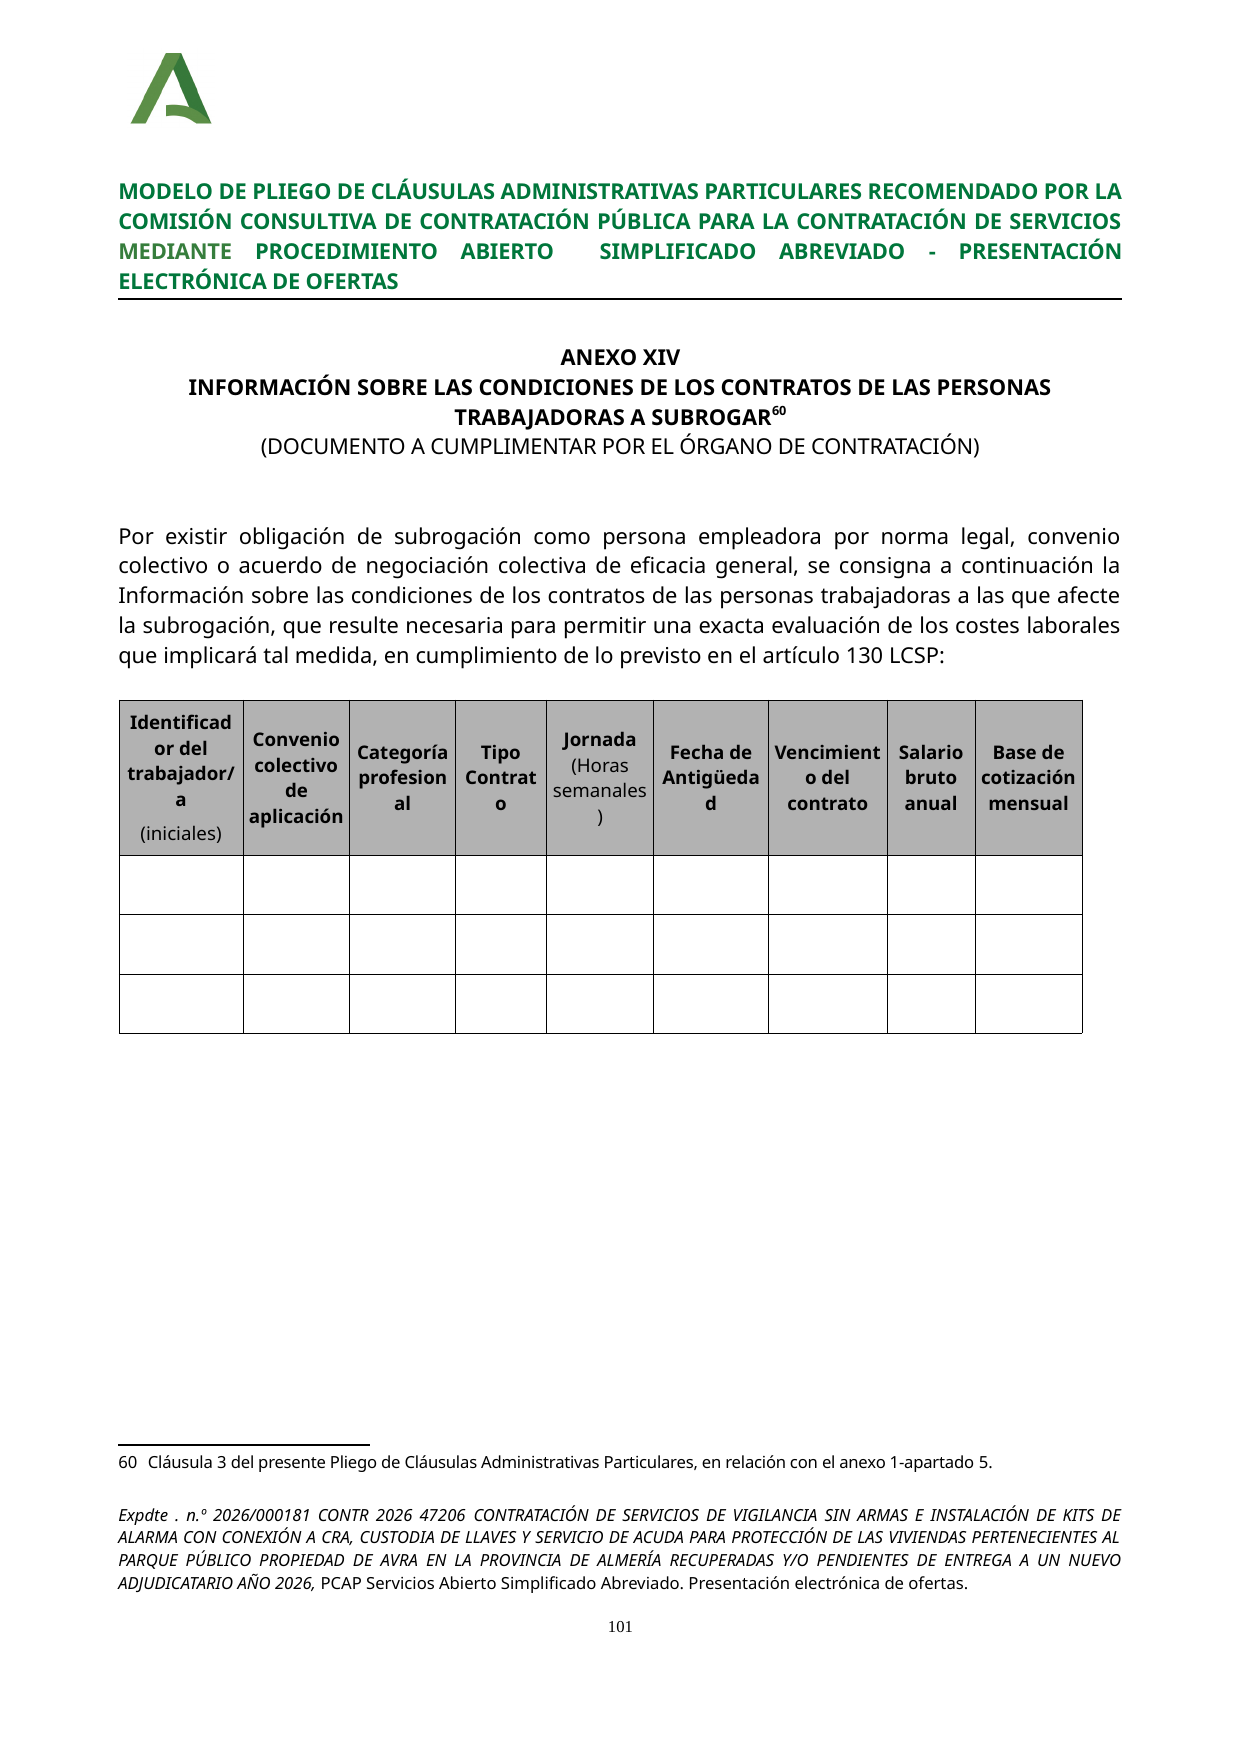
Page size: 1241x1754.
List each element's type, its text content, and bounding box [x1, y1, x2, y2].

table_header Categoría profesional [350, 701, 455, 855]
table_cell [547, 975, 653, 1032]
table_cell [976, 915, 1082, 973]
table_cell [976, 975, 1082, 1032]
text MODELO DE PLIEGO DE CLÁUSULAS ADMINISTRATIVAS PARTICULARES RECOMENDADO POR LA COMISIÓN CONSULTIVA DE CONTRATACIÓN PÚBLICA PARA LA CONTRATACIÓN DE SERVICIOS MEDIANTE PROCEDIMIENTO ABIERTO SIMPLIFICADO ABREVIADO - PRESENTACIÓN ELECTRÓNICA DE OFERTAS [118, 176, 1122, 298]
table_header Convenio colectivo de aplicación [244, 701, 349, 855]
table_header Tipo Contrato [456, 701, 546, 855]
table_cell [350, 856, 455, 914]
text INFORMACIÓN SOBRE LAS CONDICIONES DE LOS CONTRATOS DE LAS PERSONAS TRABAJADORAS A SUBROGAR [118, 372, 1122, 431]
table_header Jornada (Horas semanales) [547, 701, 653, 855]
table_cell [350, 975, 455, 1032]
table_header Vencimiento del contrato [769, 701, 887, 855]
table_cell [654, 915, 768, 973]
table_cell [769, 975, 887, 1032]
table_cell [654, 975, 768, 1032]
table_header Fecha de Antigüedad [654, 701, 768, 855]
table_header Salario bruto anual [888, 701, 975, 855]
table_cell [244, 915, 349, 973]
table_cell [888, 856, 975, 914]
table_cell [120, 975, 243, 1032]
table_cell [350, 915, 455, 973]
table_cell [654, 856, 768, 914]
table_cell [547, 856, 653, 914]
table_cell [456, 975, 546, 1032]
table_cell [120, 856, 243, 914]
table_header Identificador del trabajador/a (iniciales) [120, 701, 243, 855]
table_header Base de cotización mensual [976, 701, 1082, 855]
text Cláusula 3 del presente Pliego de Cláusulas Administrativas Particulares, en relación con el anexo 1-apartado 5. [118, 1451, 1122, 1474]
table_cell [244, 856, 349, 914]
table_cell [120, 915, 243, 973]
picture [127, 48, 216, 128]
table_cell [547, 915, 653, 973]
table_cell [769, 915, 887, 973]
text (DOCUMENTO A CUMPLIMENTAR POR EL ÓRGANO DE CONTRATACIÓN) [118, 431, 1122, 461]
table_cell [888, 975, 975, 1032]
text Por existir obligación de subrogación como persona empleadora por norma legal, convenio colectivo o acuerdo de negociación colectiva de eficacia general, se consigna a continuación la Información sobre las condiciones de los contratos de las personas trabajadoras a las que afecte la subrogación, que resulte necesaria para permitir una exacta evaluación de los costes laborales que implicará tal medida, en cumplimiento de lo previsto en el artículo 130 LCSP: [118, 521, 1122, 670]
table_cell [456, 856, 546, 914]
text ANEXO XIV [118, 342, 1122, 372]
table_cell [456, 915, 546, 973]
table_cell [769, 856, 887, 914]
table_cell [244, 975, 349, 1032]
table_cell [888, 915, 975, 973]
table_cell [976, 856, 1082, 914]
